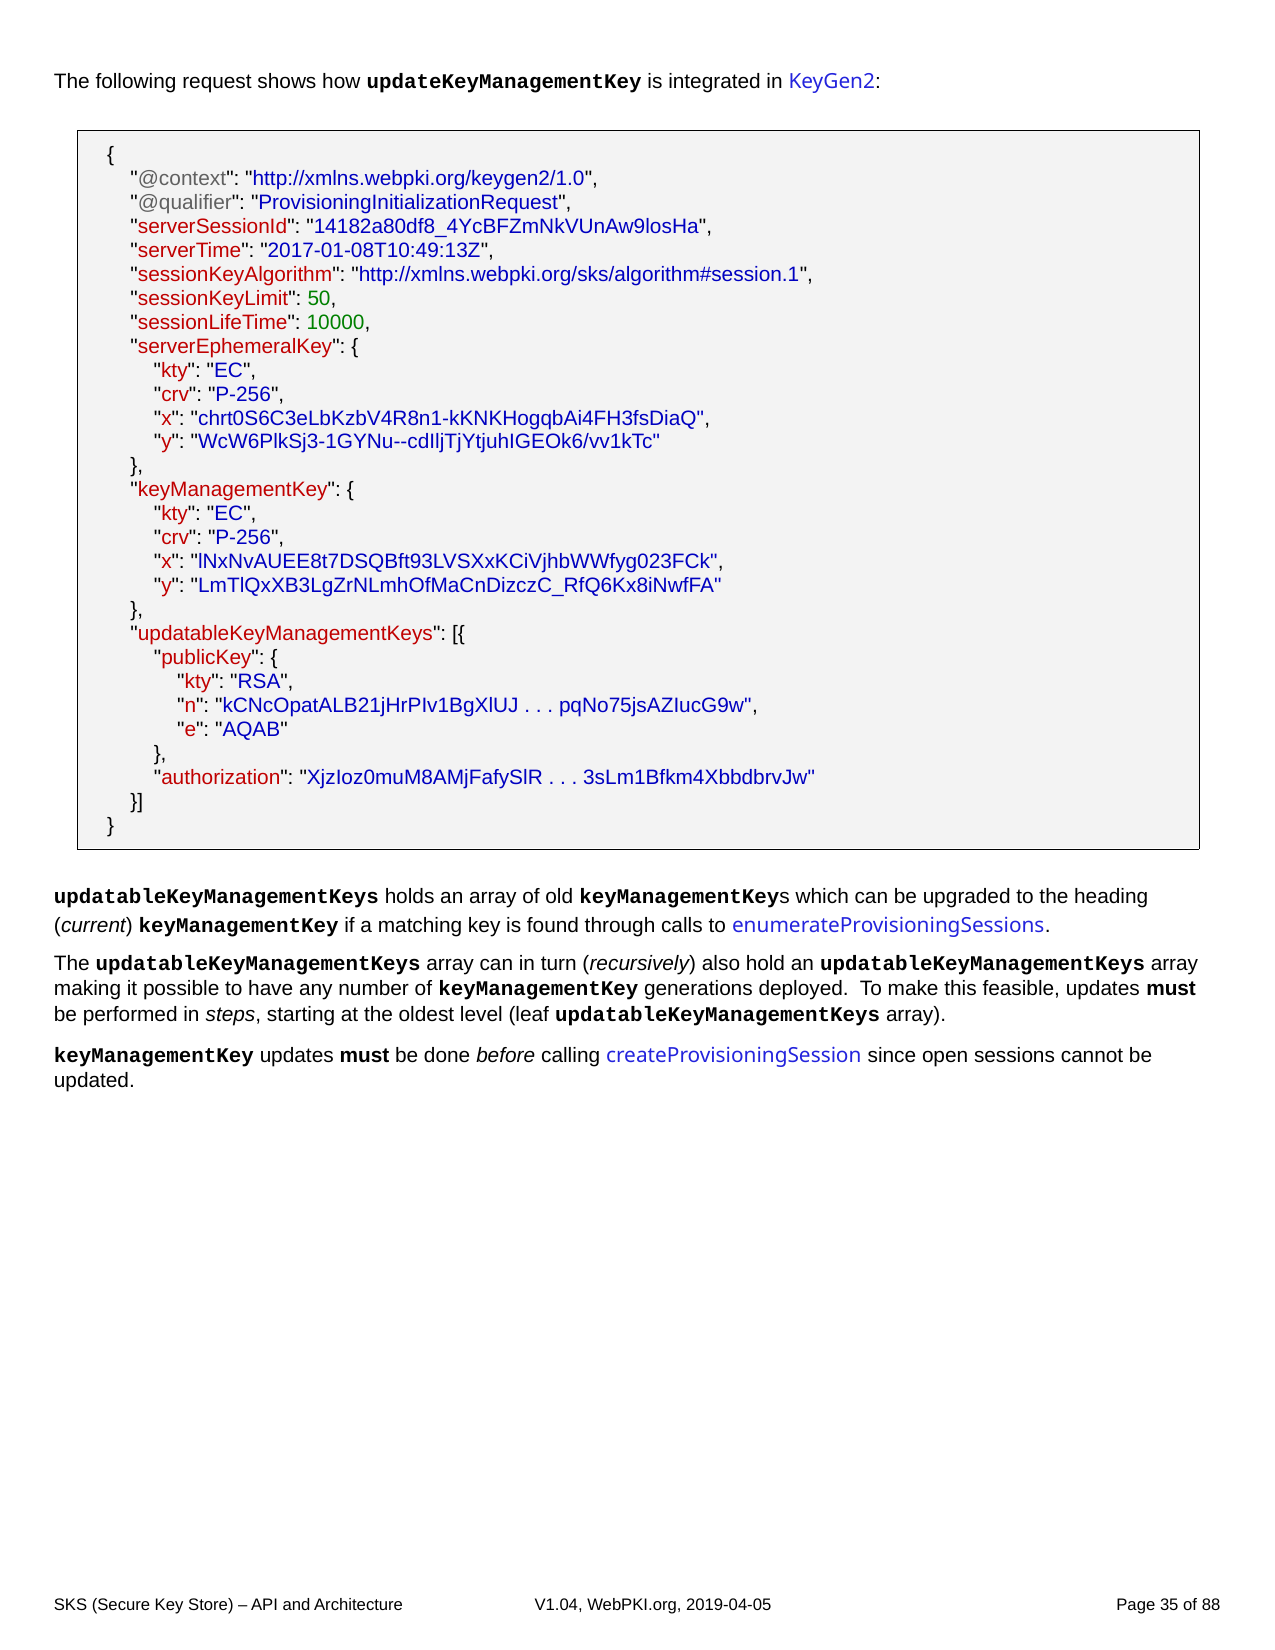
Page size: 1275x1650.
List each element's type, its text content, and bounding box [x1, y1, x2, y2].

text The updatableKeyManagementKeys array can in turn (recursively) also hold an updatableKeyManagementKeys array making it possible to have any number of keyManagementKey generations deployed. To make this feasible, updates must be performed in steps, starting at the oldest level (leaf updatableKeyManagementKeys array). [54, 950, 1221, 1028]
text The following request shows how updateKeyManagementKey is integrated in KeyGen2: [54, 66, 1221, 118]
text keyManagementKey updates must be done before calling createProvisioningSession since open sessions cannot be updated. [54, 1040, 1221, 1092]
text updatableKeyManagementKeys holds an array of old keyManagementKeys which can be upgraded to the heading (current) keyManagementKey if a matching key is found through calls to enumerateProvisioningSessions. [54, 884, 1221, 939]
table_header { "@context": "http://xmlns.webpki.org/keygen2/1.0", "@qualifier": "ProvisioningInitializationRequest", "serverSessionId": "14182a80df8_4YcBFZmNkVUnAw9losHa", "serverTime": "2017-01-08T10:49:13Z", "sessionKeyAlgorithm": "http://xmlns.webpki.org/sks/algorithm#session.1", "sessionKeyLimit": 50, "sessionLifeTime": 10000, "serverEphemeralKey": { "kty": "EC", "crv": "P-256", "x": "chrt0S6C3eLbKzbV4R8n1-kKNKHogqbAi4FH3fsDiaQ", "y": "WcW6PlkSj3-1GYNu--cdIljTjYtjuhIGEOk6/vv1kTc" }, "keyManagementKey": { "kty": "EC", "crv": "P-256", "x": "lNxNvAUEE8t7DSQBft93LVSXxKCiVjhbWWfyg023FCk", "y": "LmTlQxXB3LgZrNLmhOfMaCnDizczC_RfQ6Kx8iNwfFA" }, "updatableKeyManagementKeys": [{ "publicKey": { "kty": "RSA", "n": "kCNcOpatALB21jHrPIv1BgXlUJ . . . pqNo75jsAZIucG9w", "e": "AQAB" }, "authorization": "XjzIoz0muM8AMjFafySlR . . . 3sLm1Bfkm4XbbdbrvJw" }] } [78, 131, 1199, 848]
